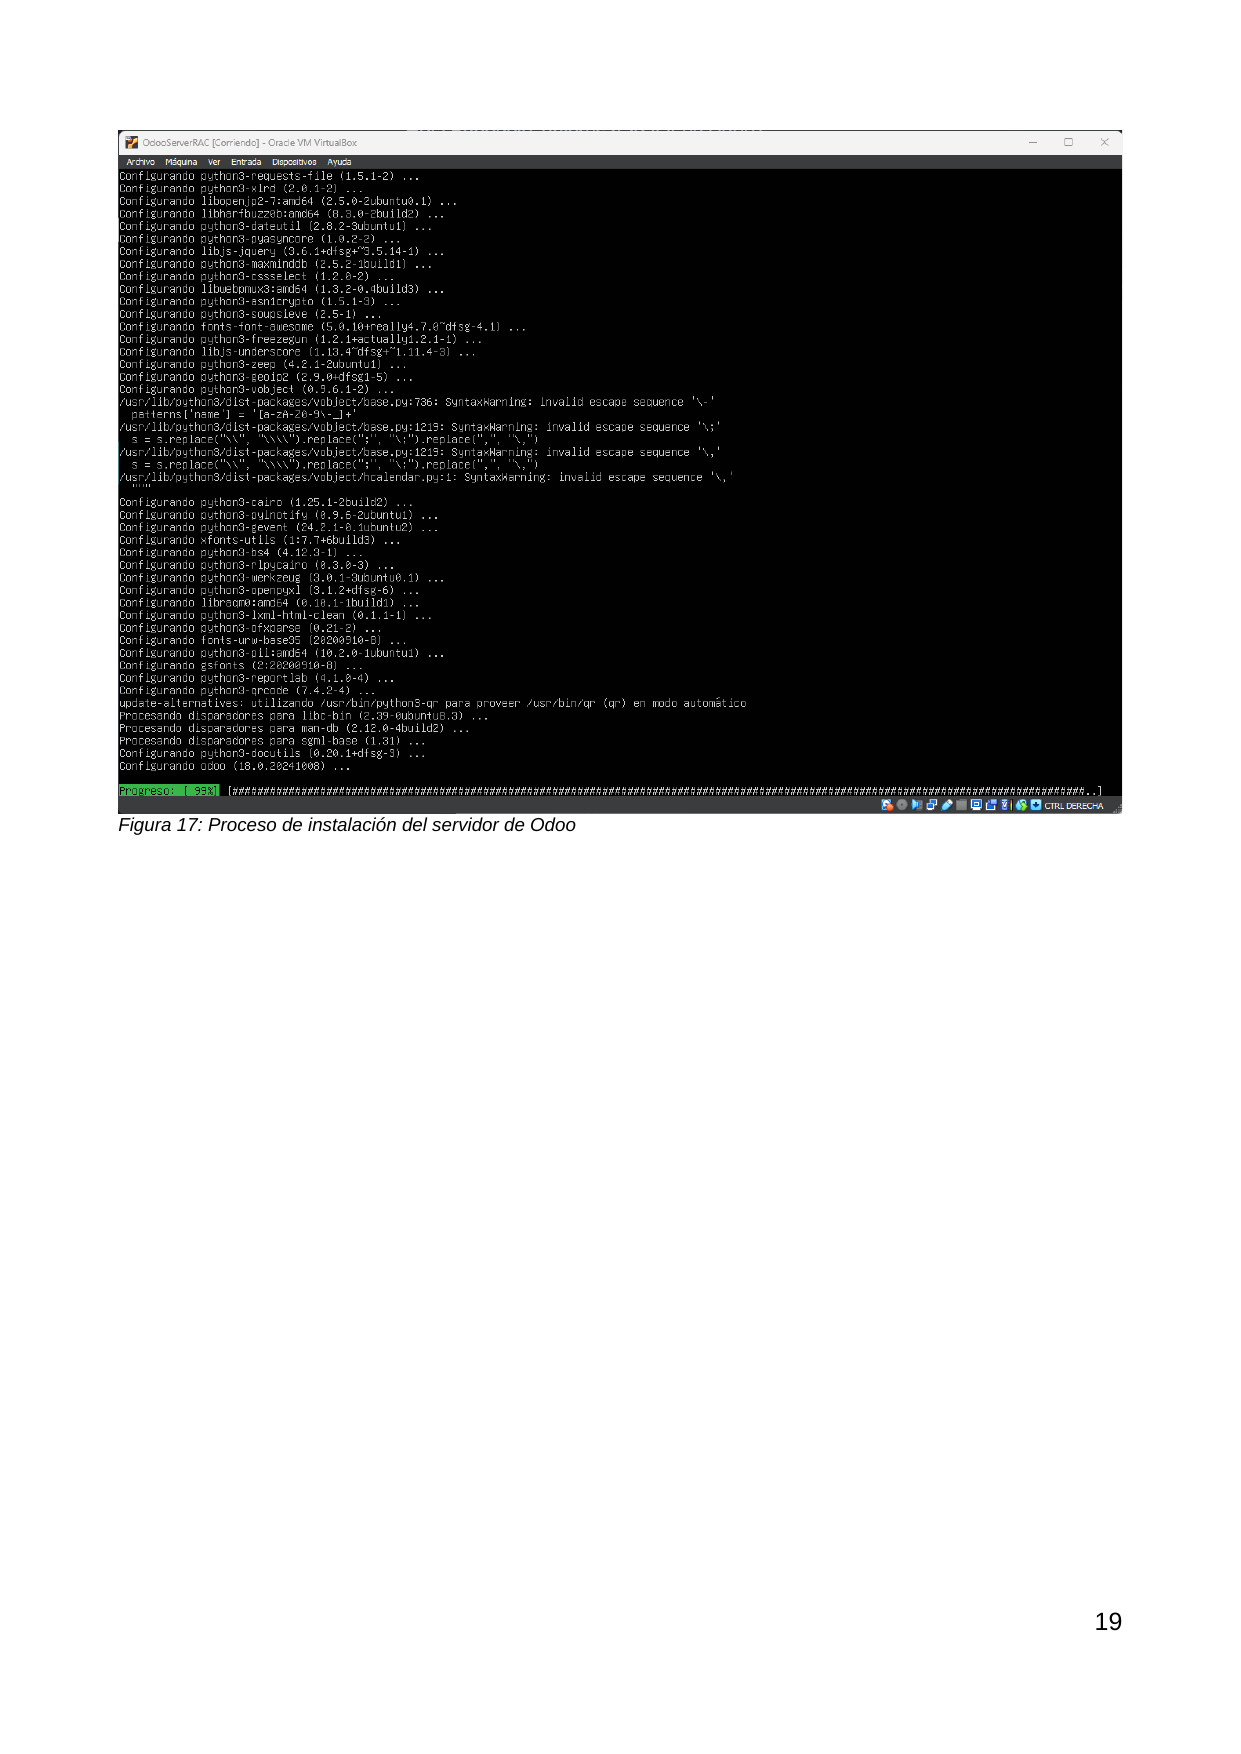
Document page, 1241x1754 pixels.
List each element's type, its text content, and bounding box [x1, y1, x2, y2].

text Figura 17: Proceso de instalación del servidor de Odoo [118, 814, 1122, 835]
picture [118, 130, 1123, 814]
